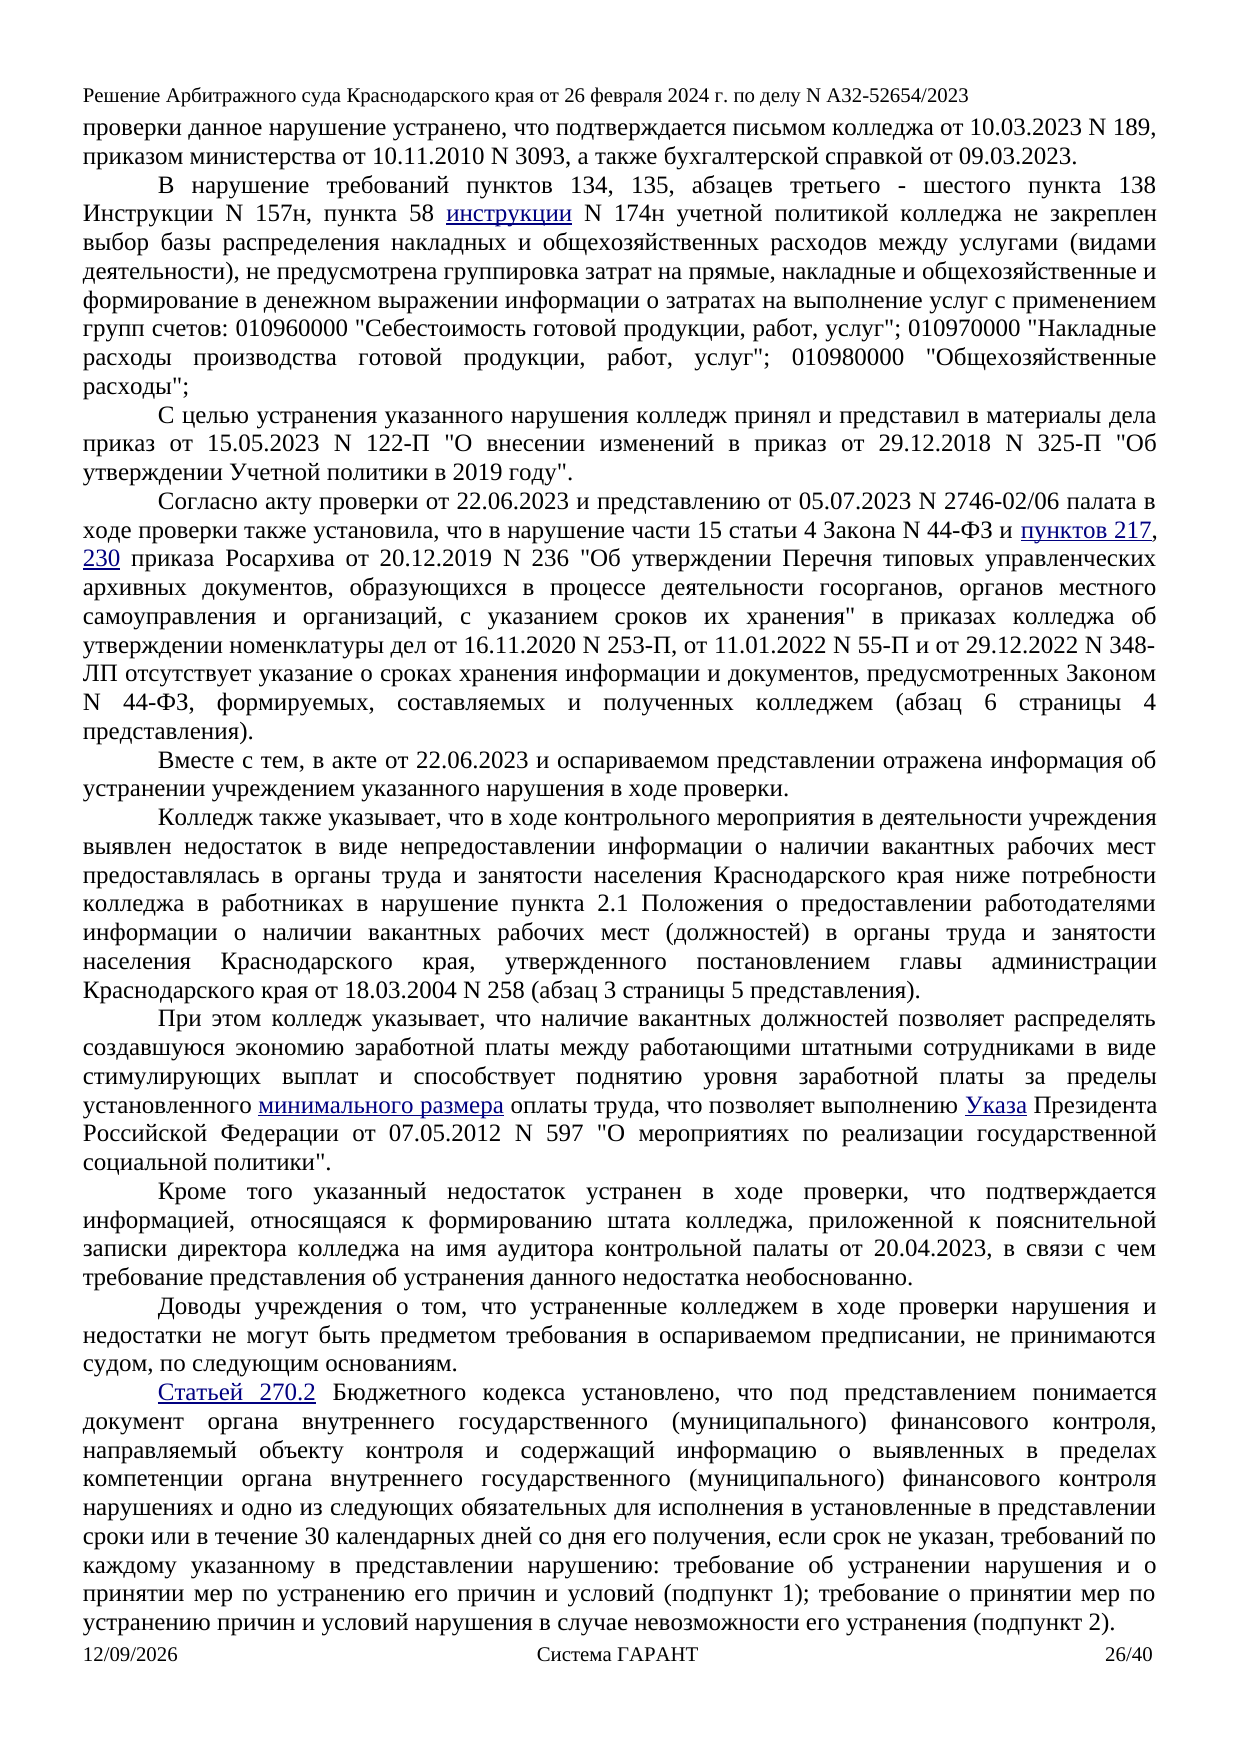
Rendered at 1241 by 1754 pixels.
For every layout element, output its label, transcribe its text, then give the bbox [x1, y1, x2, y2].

text Согласно акту проверки от 22.06.2023 и представлению от 05.07.2023 N 2746-02/06 палата в ходе проверки также установила, что в нарушение части 15 статьи 4 Закона N 44-ФЗ и пунктов 217, 230 приказа Росархива от 20.12.2019 N 236 "Об утверждении Перечня типовых управленческих архивных документов, образующихся в процессе деятельности госорганов, органов местного самоуправления и организаций, с указанием сроков их хранения" в приказах колледжа об утверждении номенклатуры дел от 16.11.2020 N 253-П, от 11.01.2022 N 55-П и от 29.12.2022 N 348-ЛП отсутствует указание о сроках хранения информации и документов, предусмотренных Законом N 44-ФЗ, формируемых, составляемых и полученных колледжем (абзац 6 страницы 4 представления). [83, 486, 1157, 745]
text С целью устранения указанного нарушения колледж принял и представил в материалы дела приказ от 15.05.2023 N 122-П "О внесении изменений в приказ от 29.12.2018 N 325-П "Об утверждении Учетной политики в 2019 году". [83, 400, 1157, 486]
text проверки данное нарушение устранено, что подтверждается письмом колледжа от 10.03.2023 N 189, приказом министерства от 10.11.2010 N 3093, а также бухгалтерской справкой от 09.03.2023. [83, 112, 1157, 170]
text Вместе с тем, в акте от 22.06.2023 и оспариваемом представлении отражена информация об устранении учреждением указанного нарушения в ходе проверки. [83, 745, 1157, 802]
text Колледж также указывает, что в ходе контрольного мероприятия в деятельности учреждения выявлен недостаток в виде непредоставлении информации о наличии вакантных рабочих мест предоставлялась в органы труда и занятости населения Краснодарского края ниже потребности колледжа в работниках в нарушение пункта 2.1 Положения о предоставлении работодателями информации о наличии вакантных рабочих мест (должностей) в органы труда и занятости населения Краснодарского края, утвержденного постановлением главы администрации Краснодарского края от 18.03.2004 N 258 (абзац 3 страницы 5 представления). [83, 802, 1157, 1003]
text Доводы учреждения о том, что устраненные колледжем в ходе проверки нарушения и недостатки не могут быть предметом требования в оспариваемом предписании, не принимаются судом, по следующим основаниям. [83, 1291, 1157, 1377]
text В нарушение требований пунктов 134, 135, абзацев третьего - шестого пункта 138 Инструкции N 157н, пункта 58 инструкции N 174н учетной политикой колледжа не закреплен выбор базы распределения накладных и общехозяйственных расходов между услугами (видами деятельности), не предусмотрена группировка затрат на прямые, накладные и общехозяйственные и формирование в денежном выражении информации о затратах на выполнение услуг с применением групп счетов: 010960000 "Себестоимость готовой продукции, работ, услуг"; 010970000 "Накладные расходы производства готовой продукции, работ, услуг"; 010980000 "Общехозяйственные расходы"; [83, 170, 1157, 400]
text Кроме того указанный недостаток устранен в ходе проверки, что подтверждается информацией, относящаяся к формированию штата колледжа, приложенной к пояснительной записки директора колледжа на имя аудитора контрольной палаты от 20.04.2023, в связи с чем требование представления об устранения данного недостатка необоснованно. [83, 1176, 1157, 1291]
text Статьей 270.2 Бюджетного кодекса установлено, что под представлением понимается документ органа внутреннего государственного (муниципального) финансового контроля, направляемый объекту контроля и содержащий информацию о выявленных в пределах компетенции органа внутреннего государственного (муниципального) финансового контроля нарушениях и одно из следующих обязательных для исполнения в установленные в представлении сроки или в течение 30 календарных дней со дня его получения, если срок не указан, требований по каждому указанному в представлении нарушению: требование об устранении нарушения и о принятии мер по устранению его причин и условий (подпункт 1); требование о принятии мер по устранению причин и условий нарушения в случае невозможности его устранения (подпункт 2). [83, 1377, 1157, 1636]
text При этом колледж указывает, что наличие вакантных должностей позволяет распределять создавшуюся экономию заработной платы между работающими штатными сотрудниками в виде стимулирующих выплат и способствует поднятию уровня заработной платы за пределы установленного минимального размера оплаты труда, что позволяет выполнению Указа Президента Российской Федерации от 07.05.2012 N 597 "О мероприятиях по реализации государственной социальной политики". [83, 1003, 1157, 1176]
